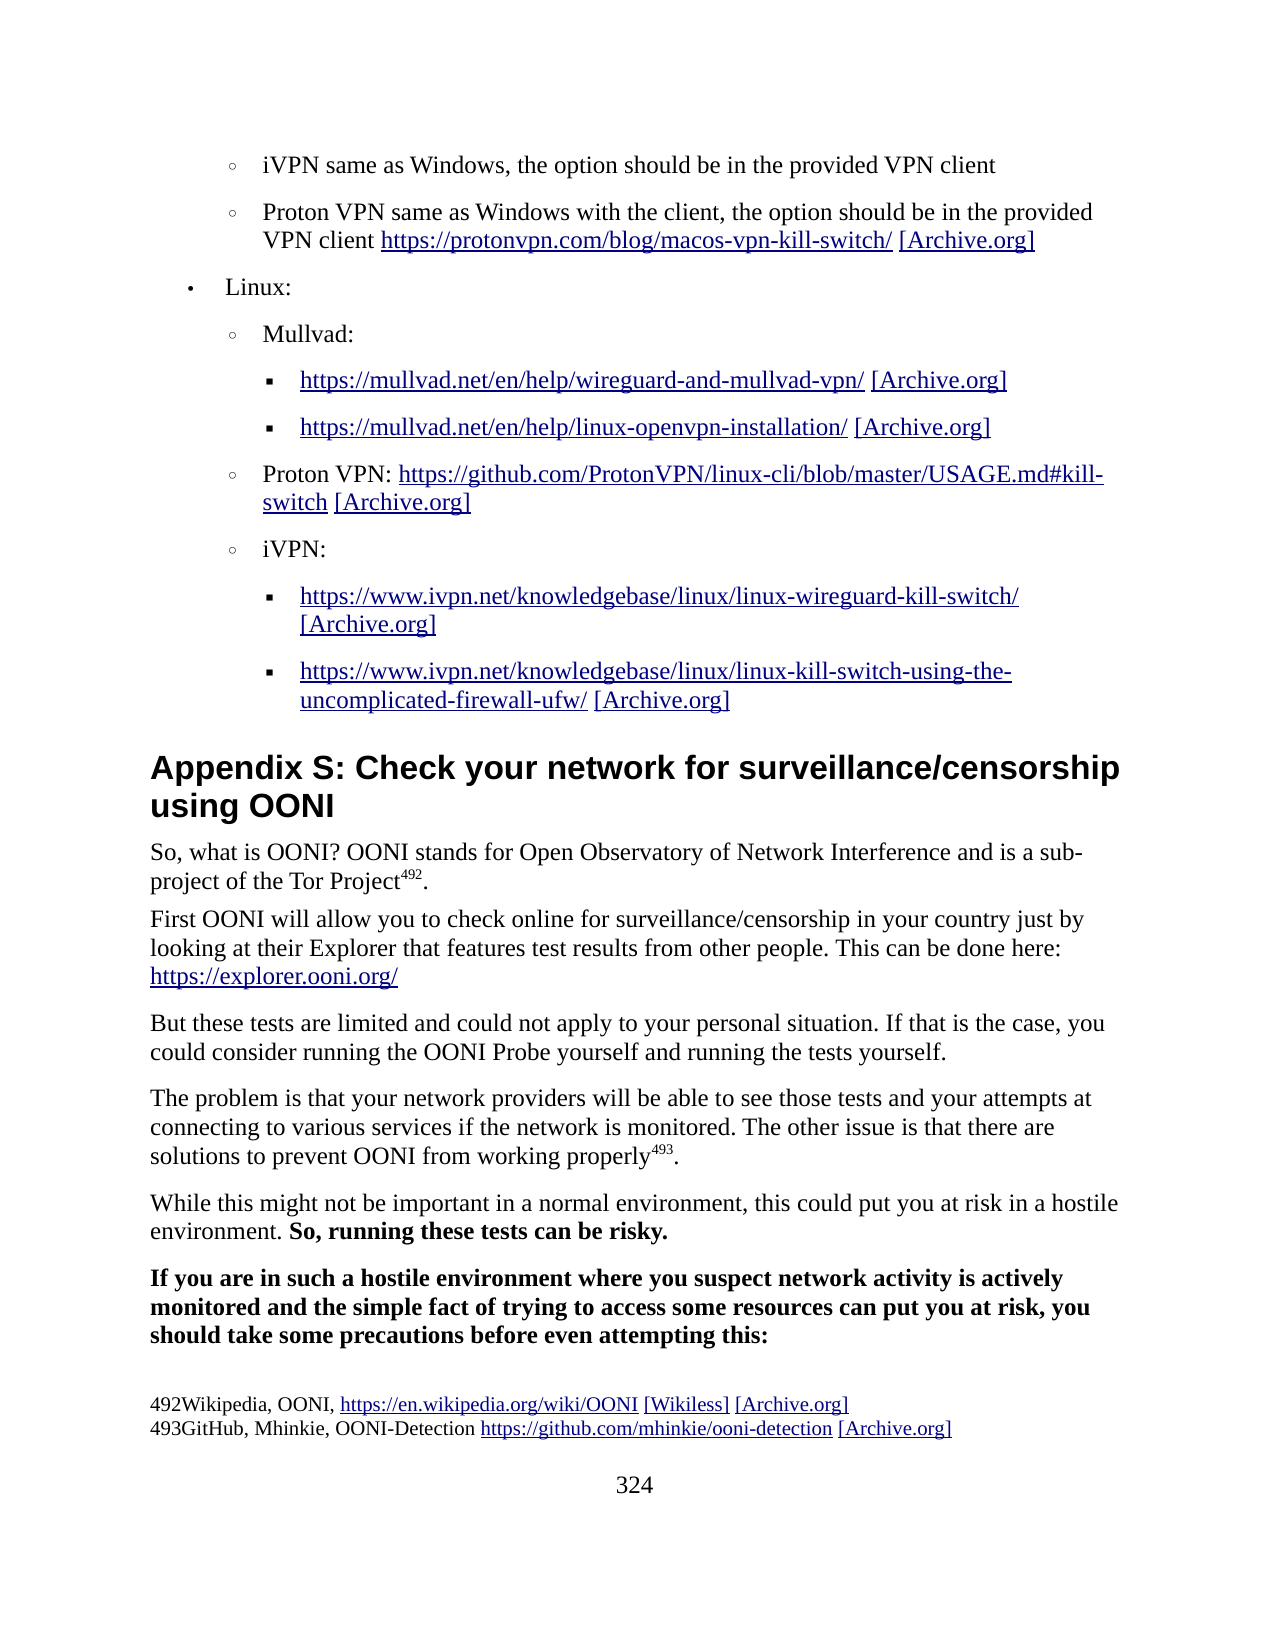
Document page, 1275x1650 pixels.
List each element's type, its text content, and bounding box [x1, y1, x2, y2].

list Mullvad: [225, 319, 1125, 347]
list Proton VPN same as Windows with the client, the option should be in the provided VPN client https://protonvpn.com/blog/macos-vpn-kill-switch/ [Archive.org] [225, 197, 1125, 254]
list https://www.ivpn.net/knowledgebase/linux/linux-kill-switch-using-the-uncomplicated-firewall-ufw/ [Archive.org] [262, 656, 1125, 714]
list https://mullvad.net/en/help/wireguard-and-mullvad-vpn/ [Archive.org] [262, 365, 1125, 394]
subtitle Appendix S: Check your network for surveillance/censorship using OONI [150, 748, 1125, 825]
text While this might not be important in a normal environment, this could put you at risk in a hostile environment. So, running these tests can be risky. [150, 1188, 1125, 1245]
text GitHub, Mhinkie, OONI-Detection https://github.com/mhinkie/ooni-detection [Archive.org] [150, 1416, 1125, 1440]
list https://mullvad.net/en/help/linux-openvpn-installation/ [Archive.org] [262, 412, 1125, 441]
text First OONI will allow you to check online for surveillance/censorship in your country just by looking at their Explorer that features test results from other people. This can be done here: https://explorer.ooni.org/ [150, 904, 1125, 990]
list https://www.ivpn.net/knowledgebase/linux/linux-wireguard-kill-switch/ [Archive.org] [262, 581, 1125, 638]
text So, what is OONI? OONI stands for Open Observatory of Network Interference and is a sub-project of the Tor Project. [150, 837, 1125, 895]
list iVPN same as Windows, the option should be in the provided VPN client [225, 150, 1125, 179]
list Linux: [187, 272, 1125, 301]
text Wikipedia, OONI, https://en.wikipedia.org/wiki/OONI [Wikiless] [Archive.org] [150, 1392, 1125, 1416]
text If you are in such a hostile environment where you suspect network activity is actively monitored and the simple fact of trying to access some resources can put you at risk, you should take some precautions before even attempting this: [150, 1263, 1125, 1349]
list iVPN: [225, 534, 1125, 563]
text But these tests are limited and could not apply to your personal situation. If that is the case, you could consider running the OONI Probe yourself and running the tests yourself. [150, 1008, 1125, 1066]
list Proton VPN: https://github.com/ProtonVPN/linux-cli/blob/master/USAGE.md#kill-switch [Archive.org] [225, 459, 1125, 516]
text The problem is that your network providers will be able to see those tests and your attempts at connecting to various services if the network is monitored. The other issue is that there are solutions to prevent OONI from working properly. [150, 1083, 1125, 1170]
